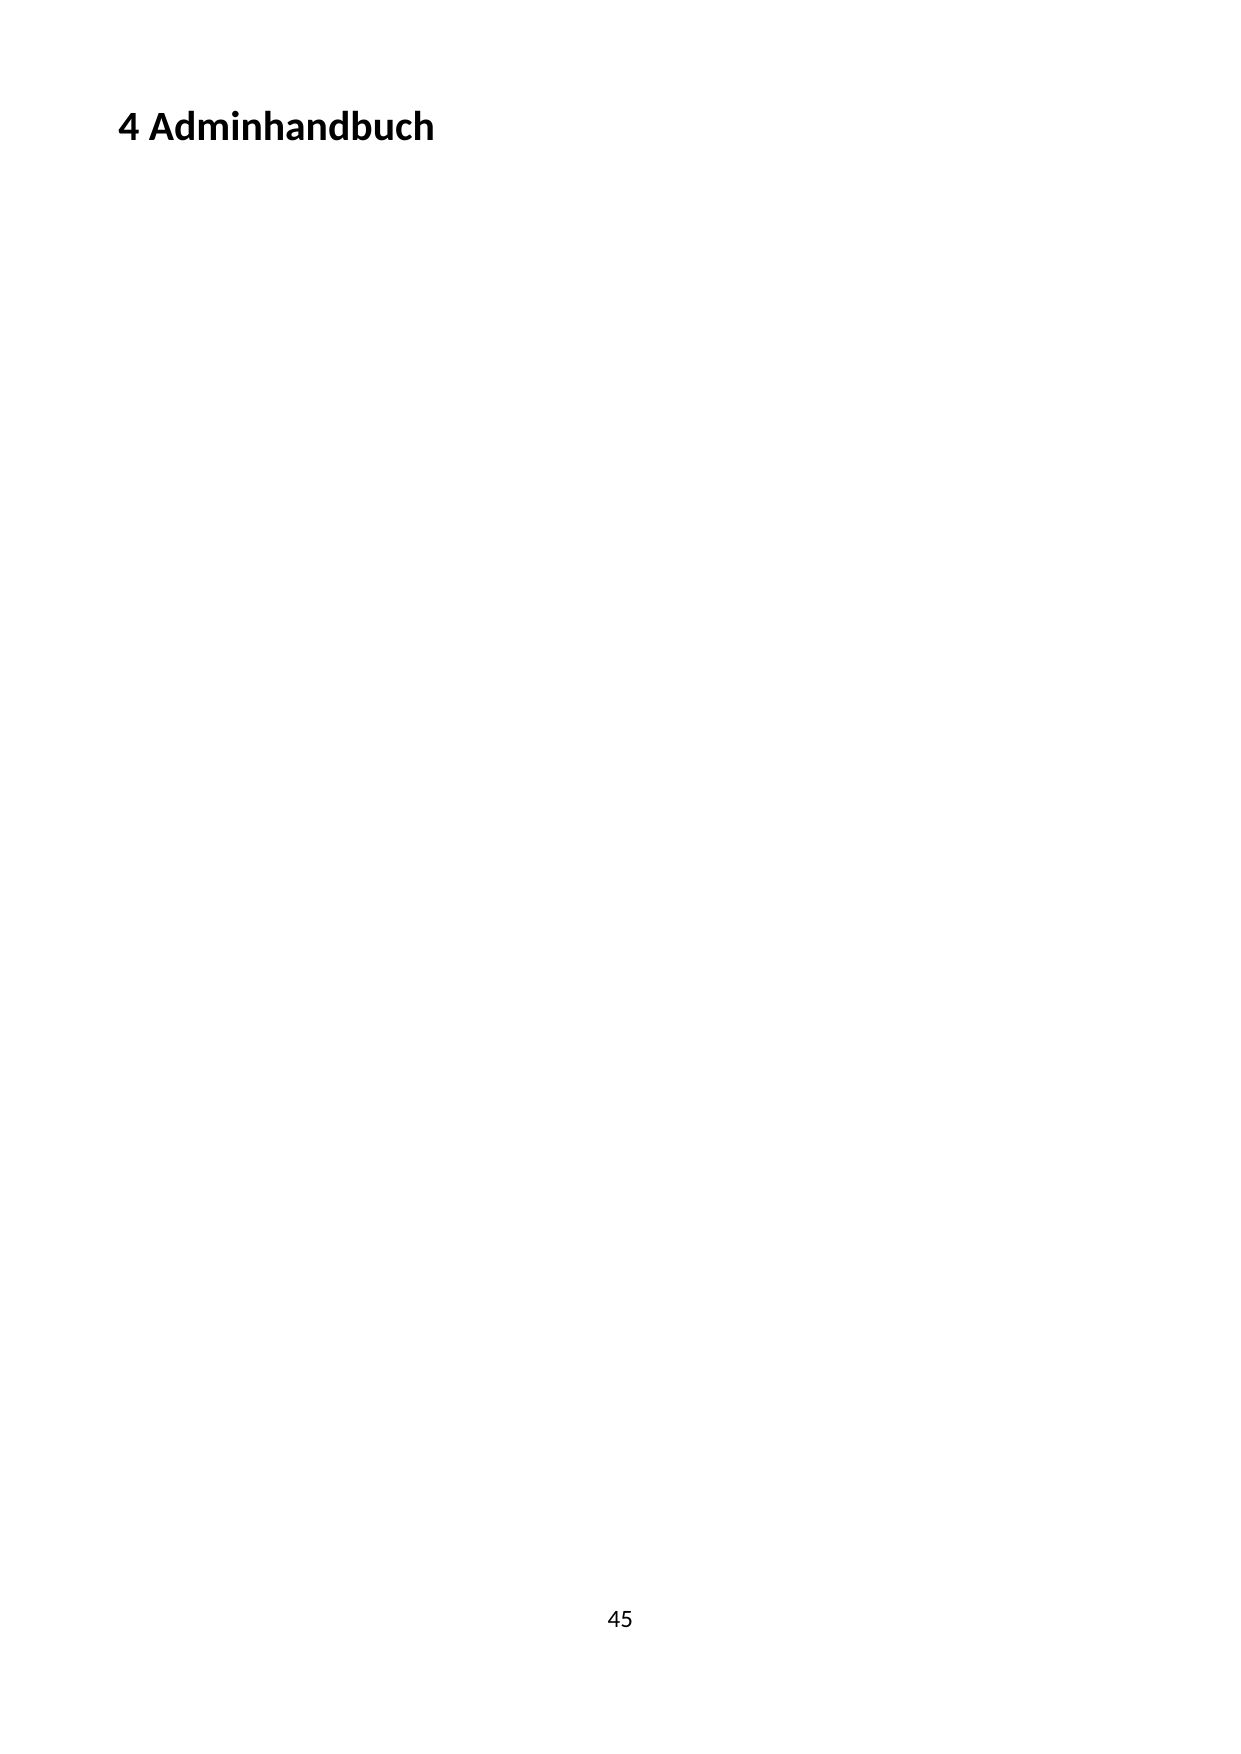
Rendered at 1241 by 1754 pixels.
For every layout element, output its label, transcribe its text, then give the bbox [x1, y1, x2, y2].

subtitle 4 Adminhandbuch [118, 100, 1122, 151]
